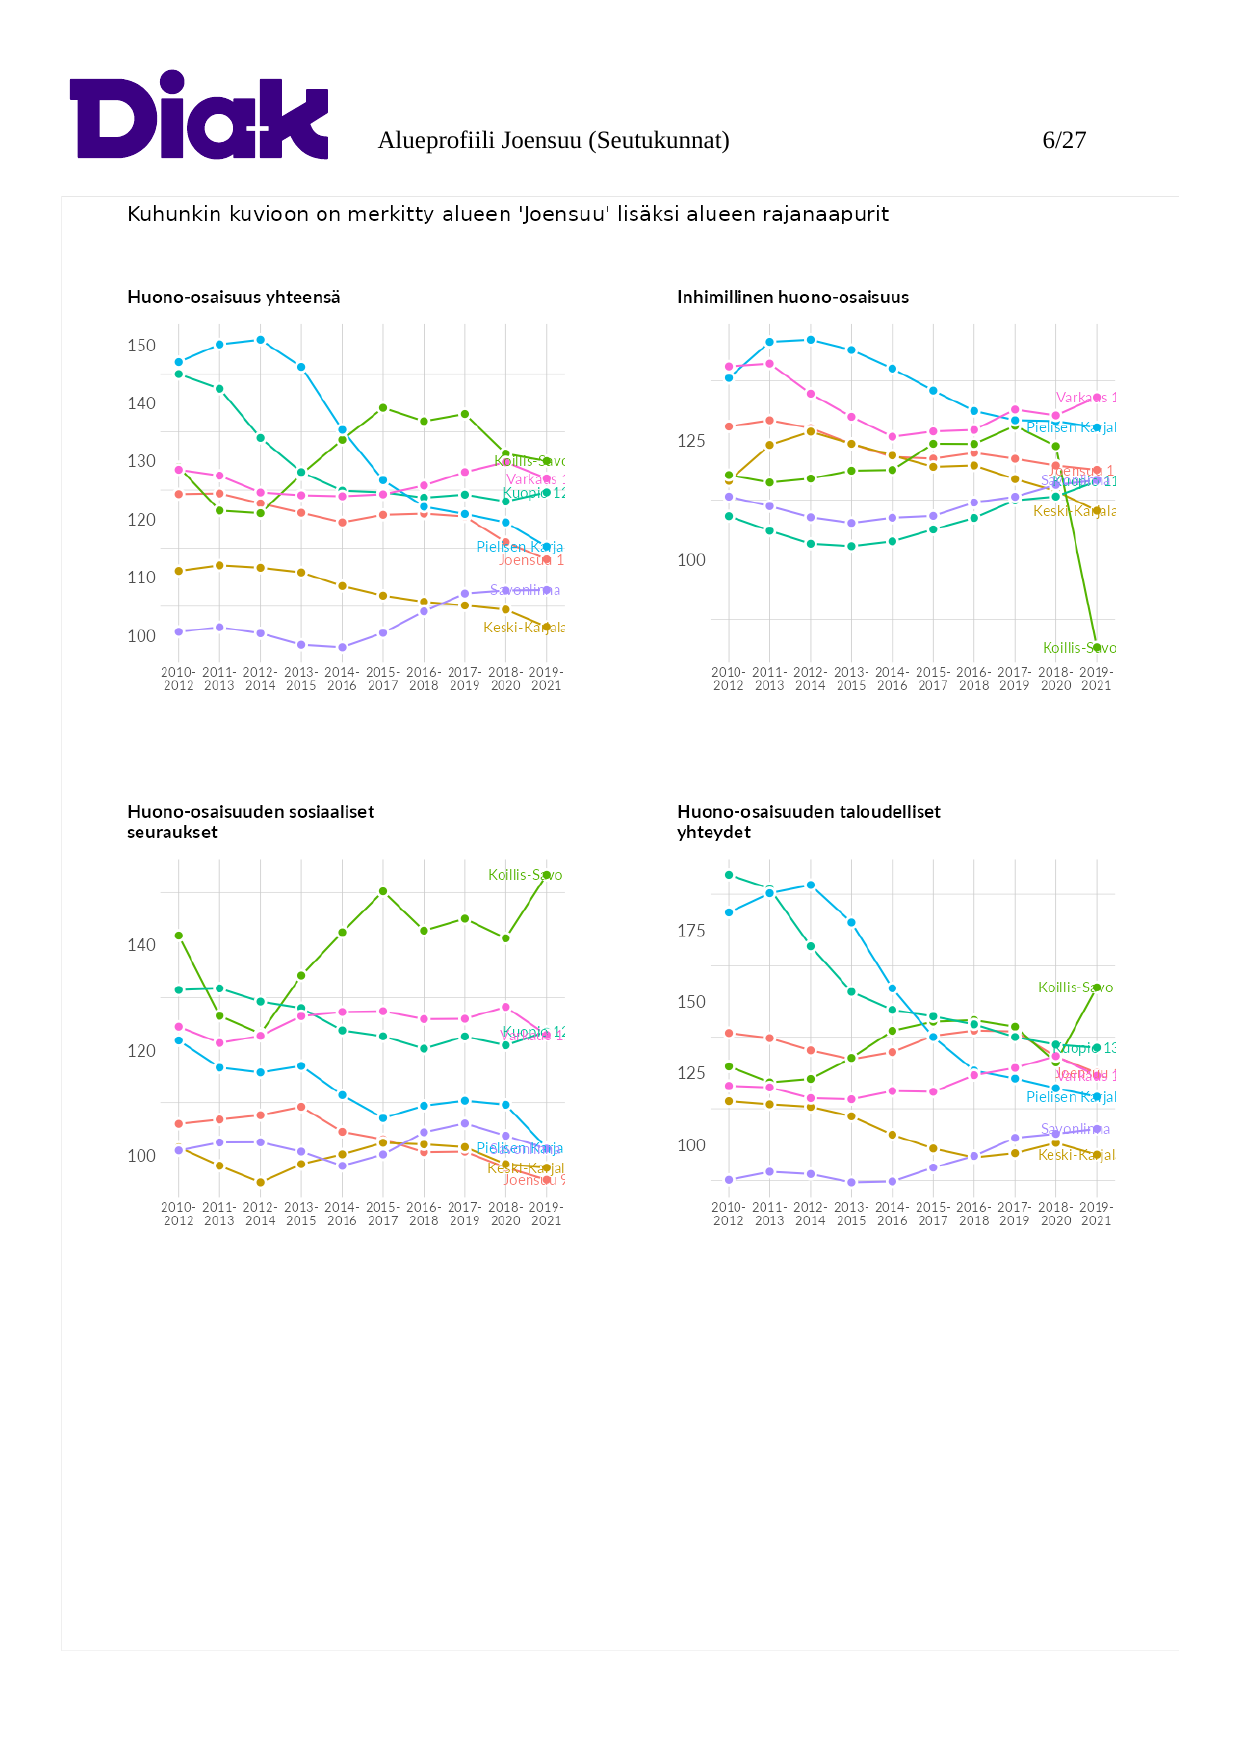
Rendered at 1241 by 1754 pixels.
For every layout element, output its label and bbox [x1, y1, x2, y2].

picture [61, 196, 1179, 1651]
